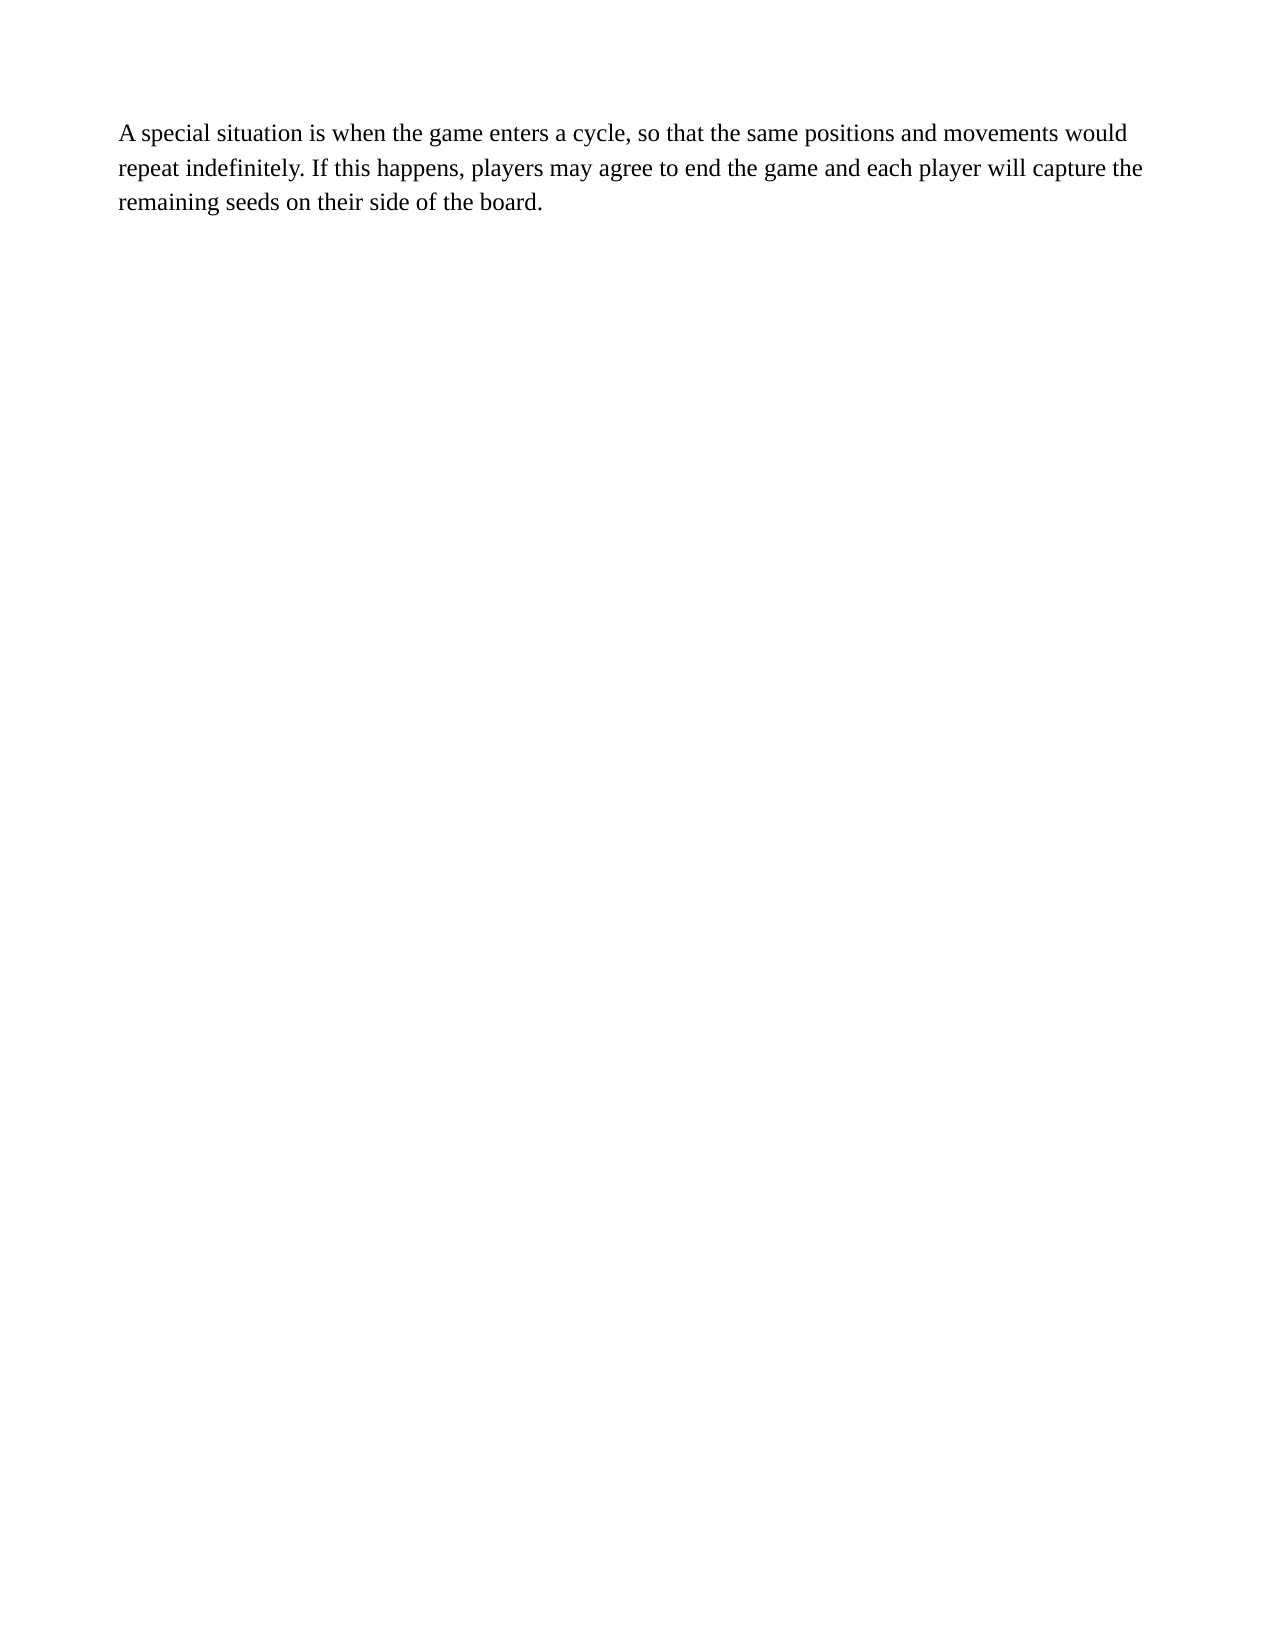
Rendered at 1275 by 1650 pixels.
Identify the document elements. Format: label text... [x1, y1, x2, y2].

text A special situation is when the game enters a cycle, so that the same positions and movements would repeat indefinitely. If this happens, players may agree to end the game and each player will capture the remaining seeds on their side of the board. [118, 118, 1157, 216]
